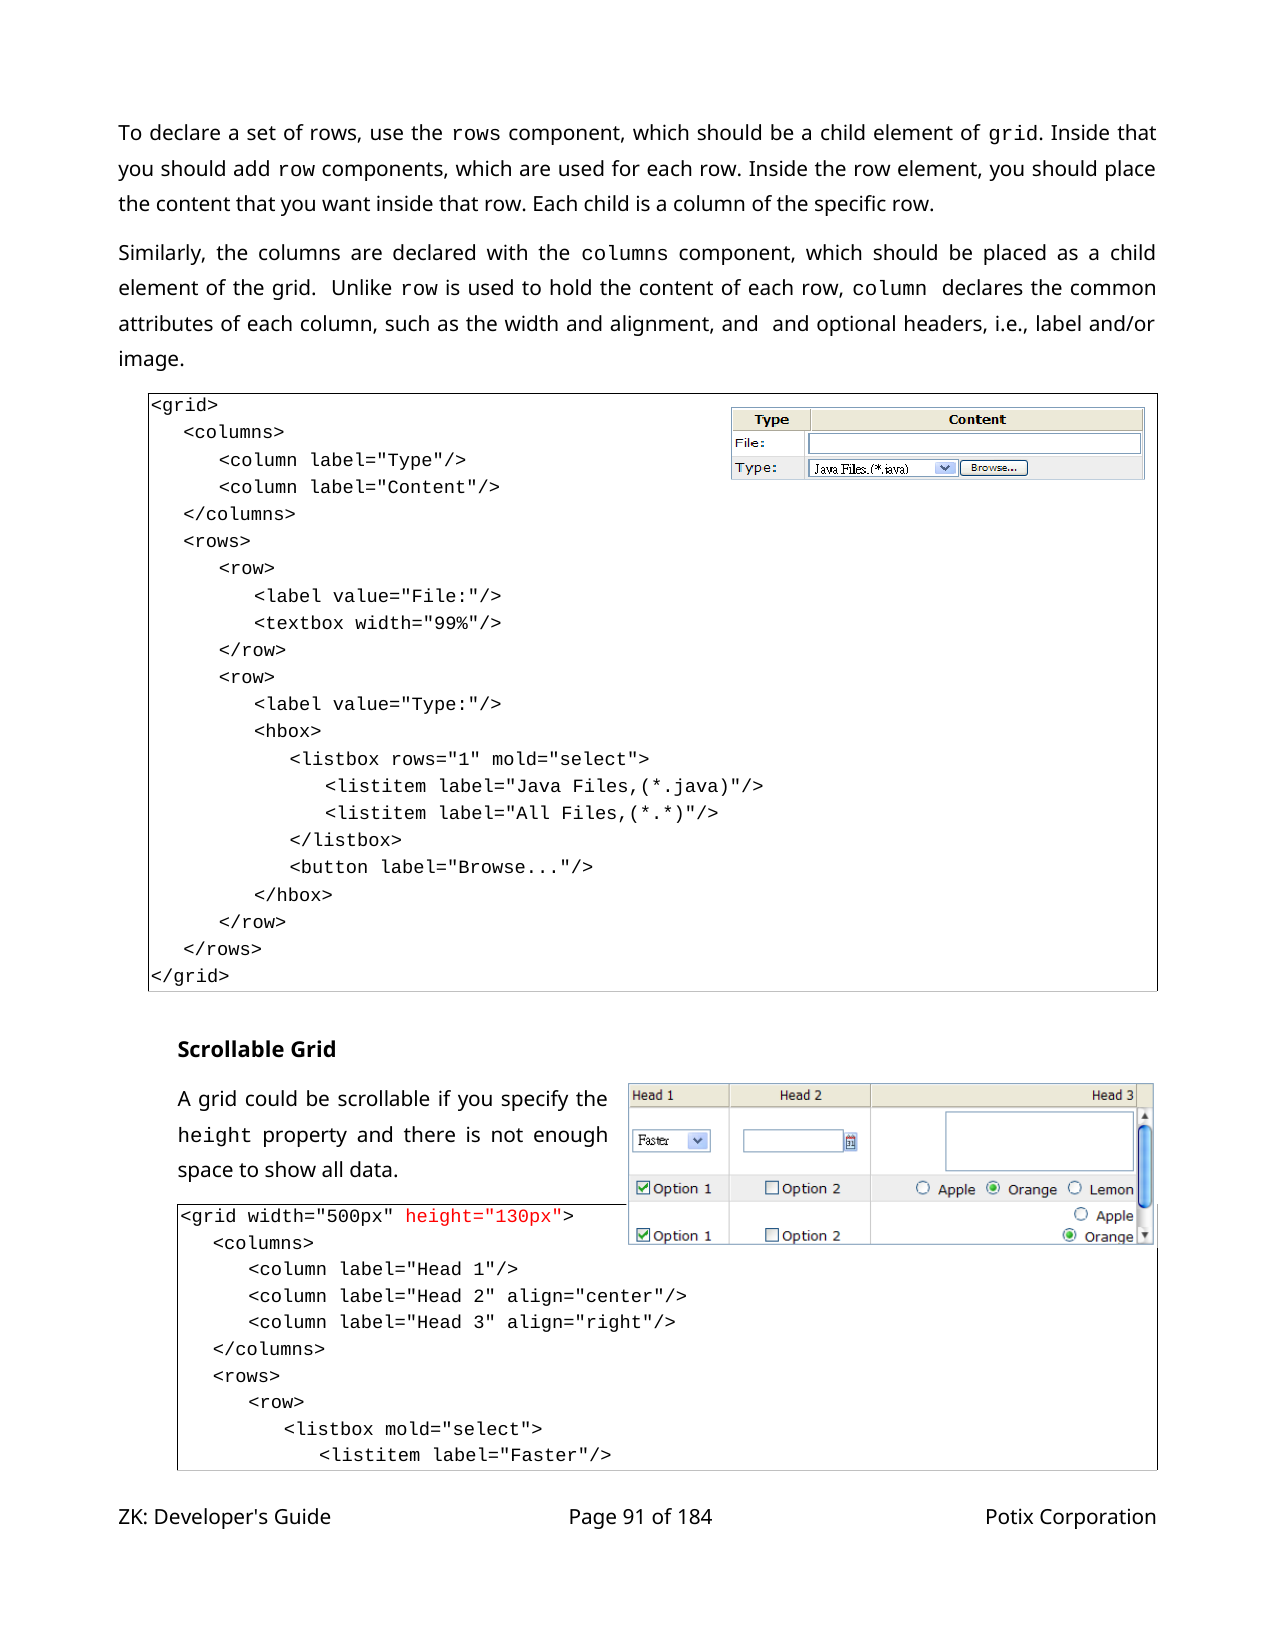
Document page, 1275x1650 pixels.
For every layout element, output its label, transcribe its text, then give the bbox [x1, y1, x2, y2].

text <textbox width="99%"/> [149, 611, 1157, 635]
picture [731, 405, 1148, 480]
text </columns> [149, 502, 1157, 526]
text <grid width="500px" height="130px"> <columns> <column label="Head 1"/> <column label="Head 2" align="center"/> <column label="Head 3" align="right"/> </columns> <rows> <row> <listbox mold="select"> <listitem label="Faster"/> [178, 1205, 1157, 1470]
text </grid> [149, 964, 1157, 991]
text </rows> [149, 937, 1157, 961]
text <row> [149, 556, 1157, 581]
text </hbox> [149, 882, 1157, 907]
text <button label="Browse..."/> [149, 855, 1157, 879]
text <hbox> [149, 719, 1157, 744]
text <listbox rows="1" mold="select"> [149, 747, 1157, 771]
text <rows> [149, 529, 1157, 553]
text A grid could be scrollable if you specify the height property and there is not enough space to show all data. [177, 1084, 626, 1183]
text <label value="Type:"/> [149, 692, 1157, 716]
text <label value="File:"/> [149, 583, 1157, 608]
text </listbox> [149, 828, 1157, 852]
text <grid> [149, 394, 1157, 417]
picture [626, 1081, 1158, 1248]
text <listitem label="Java Files,(*.java)"/> [149, 774, 1157, 798]
text To declare a set of rows, use the rows component, which should be a child element of grid. Inside that you should add row components, which are used for each row. Inside the row element, you should place the content that you want inside that row. Each child is a column of the specific row. [118, 118, 1157, 217]
text </row> [149, 910, 1157, 934]
text <columns> [149, 420, 731, 444]
text <row> [149, 665, 1157, 689]
text <column label="Content"/> [149, 475, 1157, 499]
text <column label="Type"/> [149, 447, 731, 472]
text </row> [149, 638, 1157, 662]
subtitle Scrollable Grid [177, 1034, 1157, 1064]
text <listitem label="All Files,(*.*)"/> [149, 801, 1157, 825]
text Similarly, the columns are declared with the columns component, which should be placed as a child element of the grid. Unlike row is used to hold the content of each row, column declares the common attributes of each column, such as the width and alignment, and and optional headers, i.e., label and/or image. [118, 238, 1157, 372]
text [1148, 420, 1157, 444]
